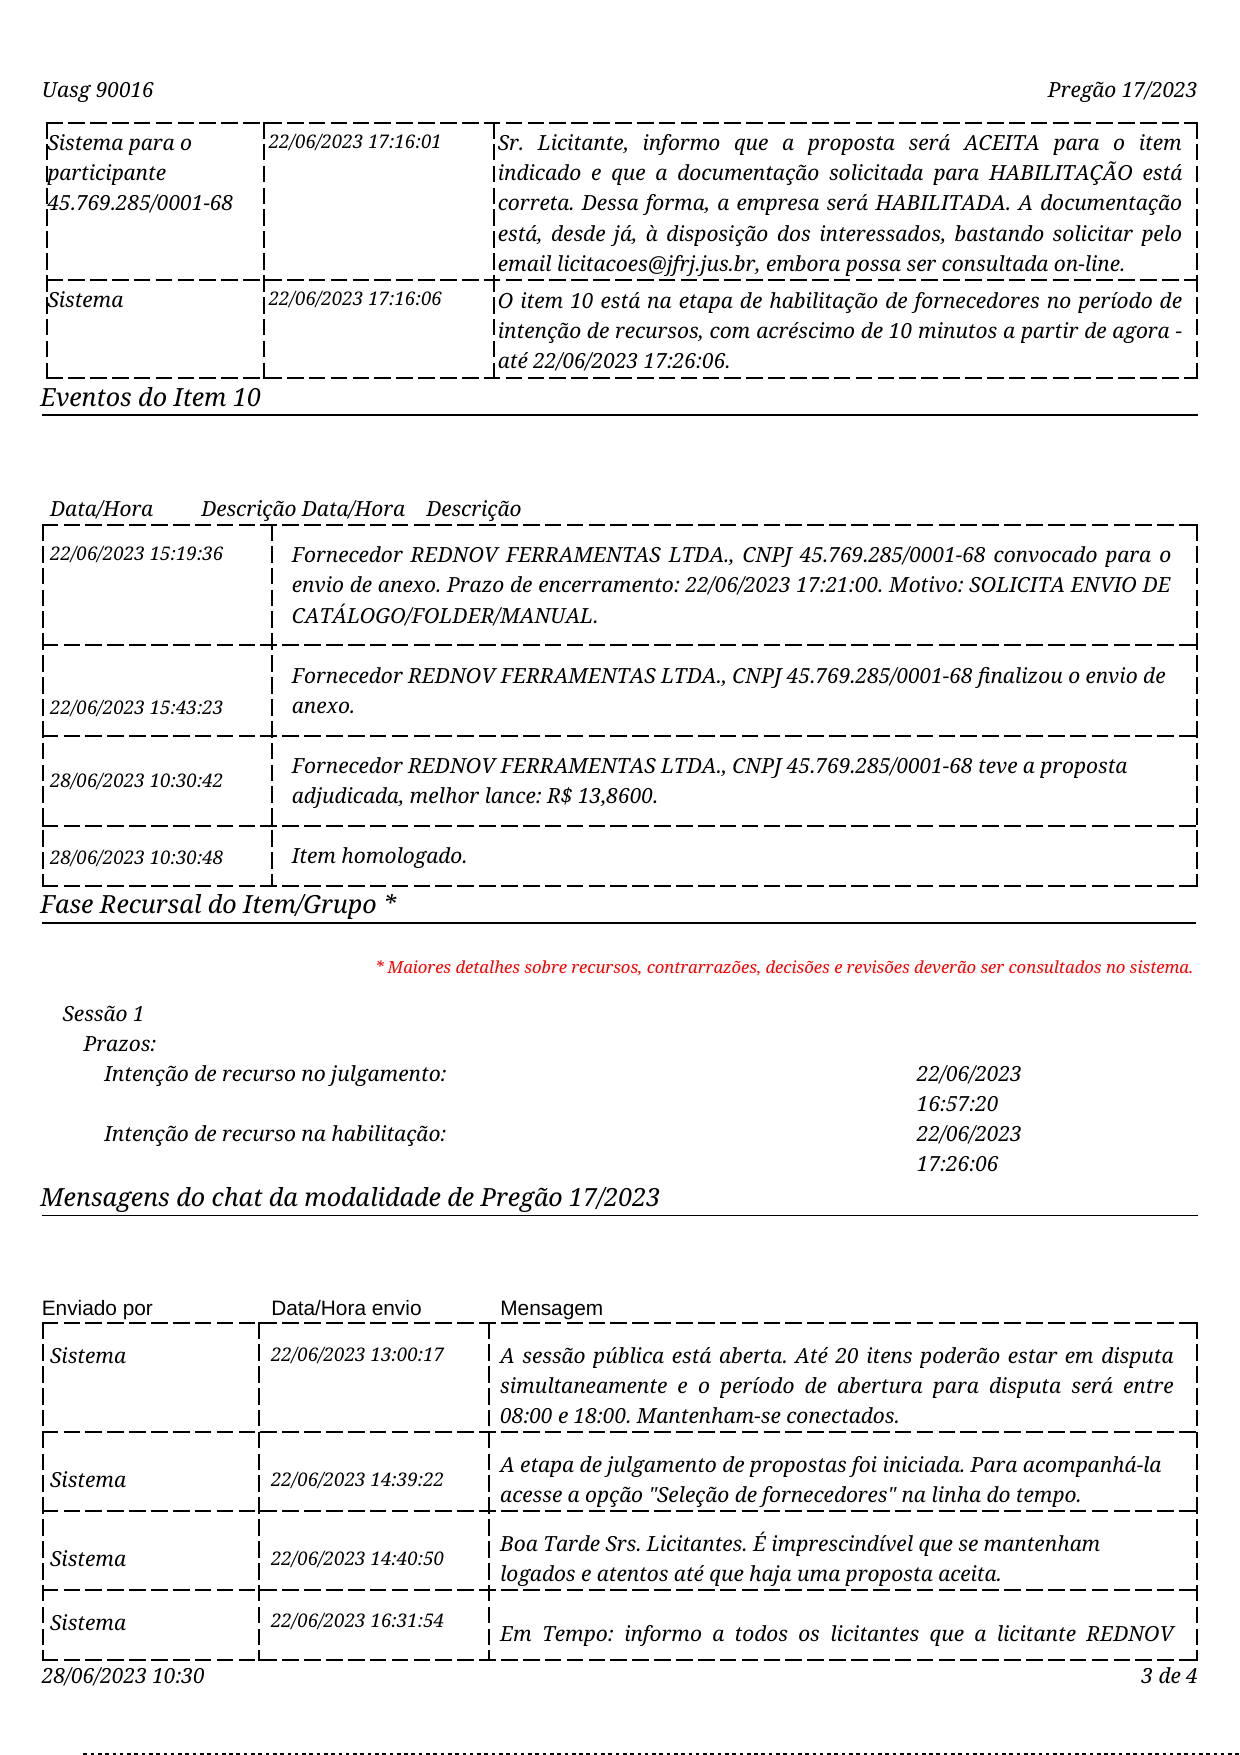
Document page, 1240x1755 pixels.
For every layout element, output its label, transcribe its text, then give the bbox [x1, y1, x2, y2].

table_header Fornecedor REDNOV FERRAMENTAS LTDA., CNPJ 45.769.285/0001-68 convocado para o envio de anexo. Prazo de encerramento: 22/06/2023 17:21:00. Motivo: SOLICITA ENVIO DE CATÁLOGO/FOLDER/MANUAL. [272, 524, 1197, 644]
table_header Sessão 1 Prazos: [63, 999, 917, 1059]
table_cell Sistema [43, 1431, 259, 1510]
table_cell O item 10 está na etapa de habilitação de fornecedores no período de intenção de recursos, com acréscimo de 10 minutos a partir de agora - até 22/06/2023 17:26:06. [494, 279, 1197, 377]
table_cell 28/06/2023 10:30:42 [43, 735, 272, 825]
table_header [917, 999, 1085, 1059]
table_cell 22/06/2023 17:16:01 [264, 122, 493, 279]
table_cell 22/06/2023 14:39:22 [259, 1431, 488, 1510]
table_cell Item homologado. [272, 825, 1197, 885]
table_cell [43, 279, 47, 377]
table_cell Sistema [47, 279, 264, 377]
table_header 22/06/2023 15:19:36 [43, 524, 272, 644]
table_cell 28/06/2023 10:30:48 [43, 825, 272, 885]
table_cell 22/06/2023 14:40:50 [259, 1510, 488, 1589]
table_cell Sistema para o participante 45.769.285/0001-68 [47, 122, 264, 279]
table_header 22/06/2023 13:00:17 [259, 1322, 488, 1431]
table_cell Sr. Licitante, informo que a proposta será ACEITA para o item indicado e que a documentação solicitada para HABILITAÇÃO está correta. Dessa forma, a empresa será HABILITADA. A documentação está, desde já, à disposição dos interessados, bastando solicitar pelo email licitacoes@jfrj.jus.br, embora possa ser consultada on-line. [494, 122, 1197, 279]
table_cell Em Tempo: informo a todos os licitantes que a licitante REDNOV [489, 1589, 1197, 1659]
table_cell Intenção de recurso na habilitação: [63, 1120, 917, 1179]
table_header Sistema [43, 1322, 259, 1431]
table_cell Fornecedor REDNOV FERRAMENTAS LTDA., CNPJ 45.769.285/0001-68 finalizou o envio de anexo. [272, 644, 1197, 734]
table_cell Sistema [43, 1510, 259, 1589]
table_cell 22/06/2023 15:43:23 [43, 644, 272, 734]
table_cell A etapa de julgamento de propostas foi iniciada. Para acompanhá-la acesse a opção "Seleção de fornecedores" na linha do tempo. [489, 1431, 1197, 1510]
table_cell 22/06/2023 17:16:06 [264, 279, 493, 377]
text Eventos do Item 10 [40, 379, 1200, 413]
text Fase Recursal do Item/Grupo * [40, 887, 1200, 921]
text Enviado por Data/Hora envio Mensagem [42, 1296, 1200, 1319]
table_header A sessão pública está aberta. Até 20 itens poderão estar em disputa simultaneamente e o período de abertura para disputa será entre 08:00 e 18:00. Mantenham-se conectados. [489, 1322, 1197, 1431]
table_cell Boa Tarde Srs. Licitantes. É imprescindível que se mantenham logados e atentos até que haja uma proposta aceita. [489, 1510, 1197, 1589]
table_cell Intenção de recurso no julgamento: [63, 1059, 917, 1119]
table_cell Sistema [43, 1589, 259, 1659]
table_cell [43, 122, 47, 279]
table_cell 22/06/2023 17:26:06 [917, 1120, 1085, 1179]
table_cell Fornecedor REDNOV FERRAMENTAS LTDA., CNPJ 45.769.285/0001-68 teve a proposta adjudicada, melhor lance: R$ 13,8600. [272, 735, 1197, 825]
text * Maiores detalhes sobre recursos, contrarrazões, decisões e revisões deverão ser consultados no sistema. [42, 955, 1196, 978]
text Data/Hora Descrição Data/Hora Descrição [50, 494, 1200, 522]
table_cell 22/06/2023 16:57:20 [917, 1059, 1085, 1119]
table_cell 22/06/2023 16:31:54 [259, 1589, 488, 1659]
text Mensagens do chat da modalidade de Pregão 17/2023 [40, 1179, 1200, 1214]
